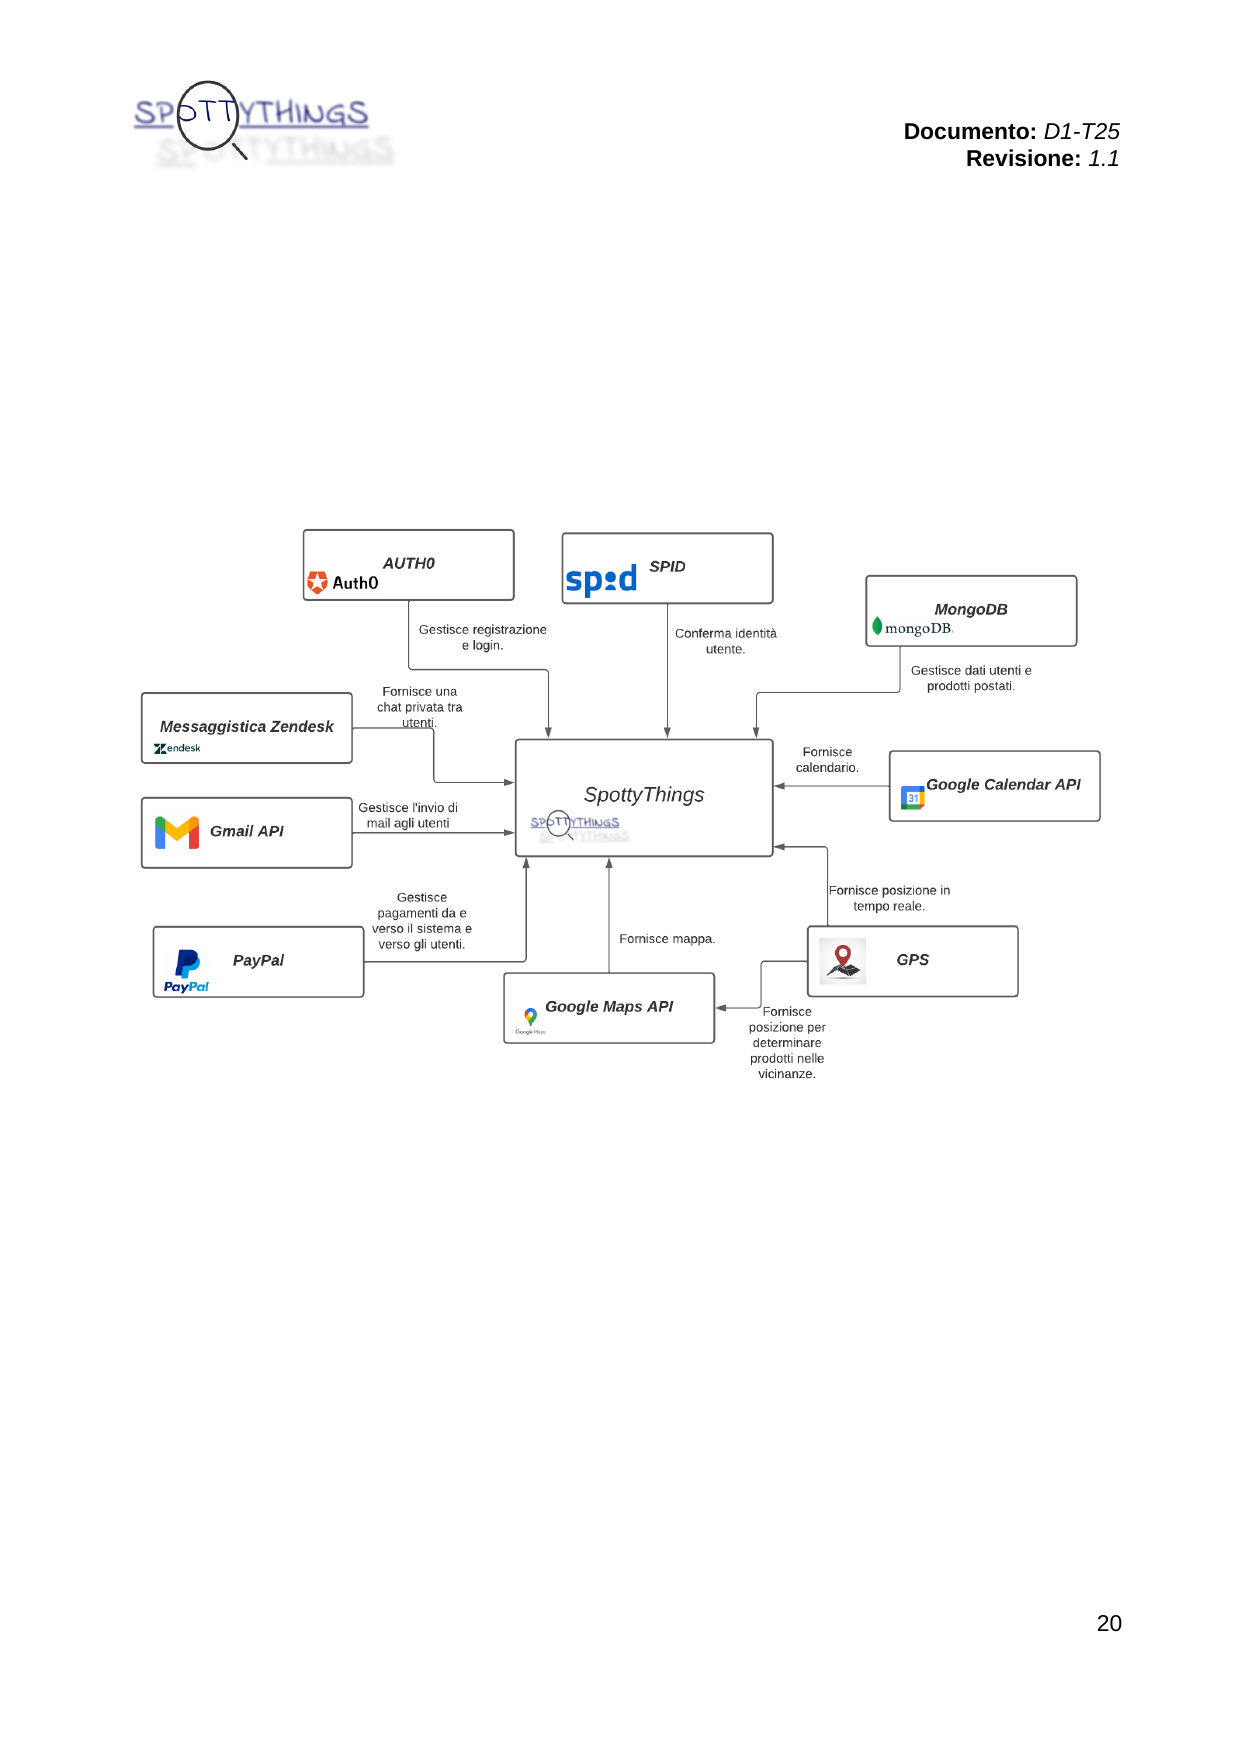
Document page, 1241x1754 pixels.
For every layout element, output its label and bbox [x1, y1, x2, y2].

picture [118, 506, 1123, 1107]
picture [123, 73, 399, 187]
